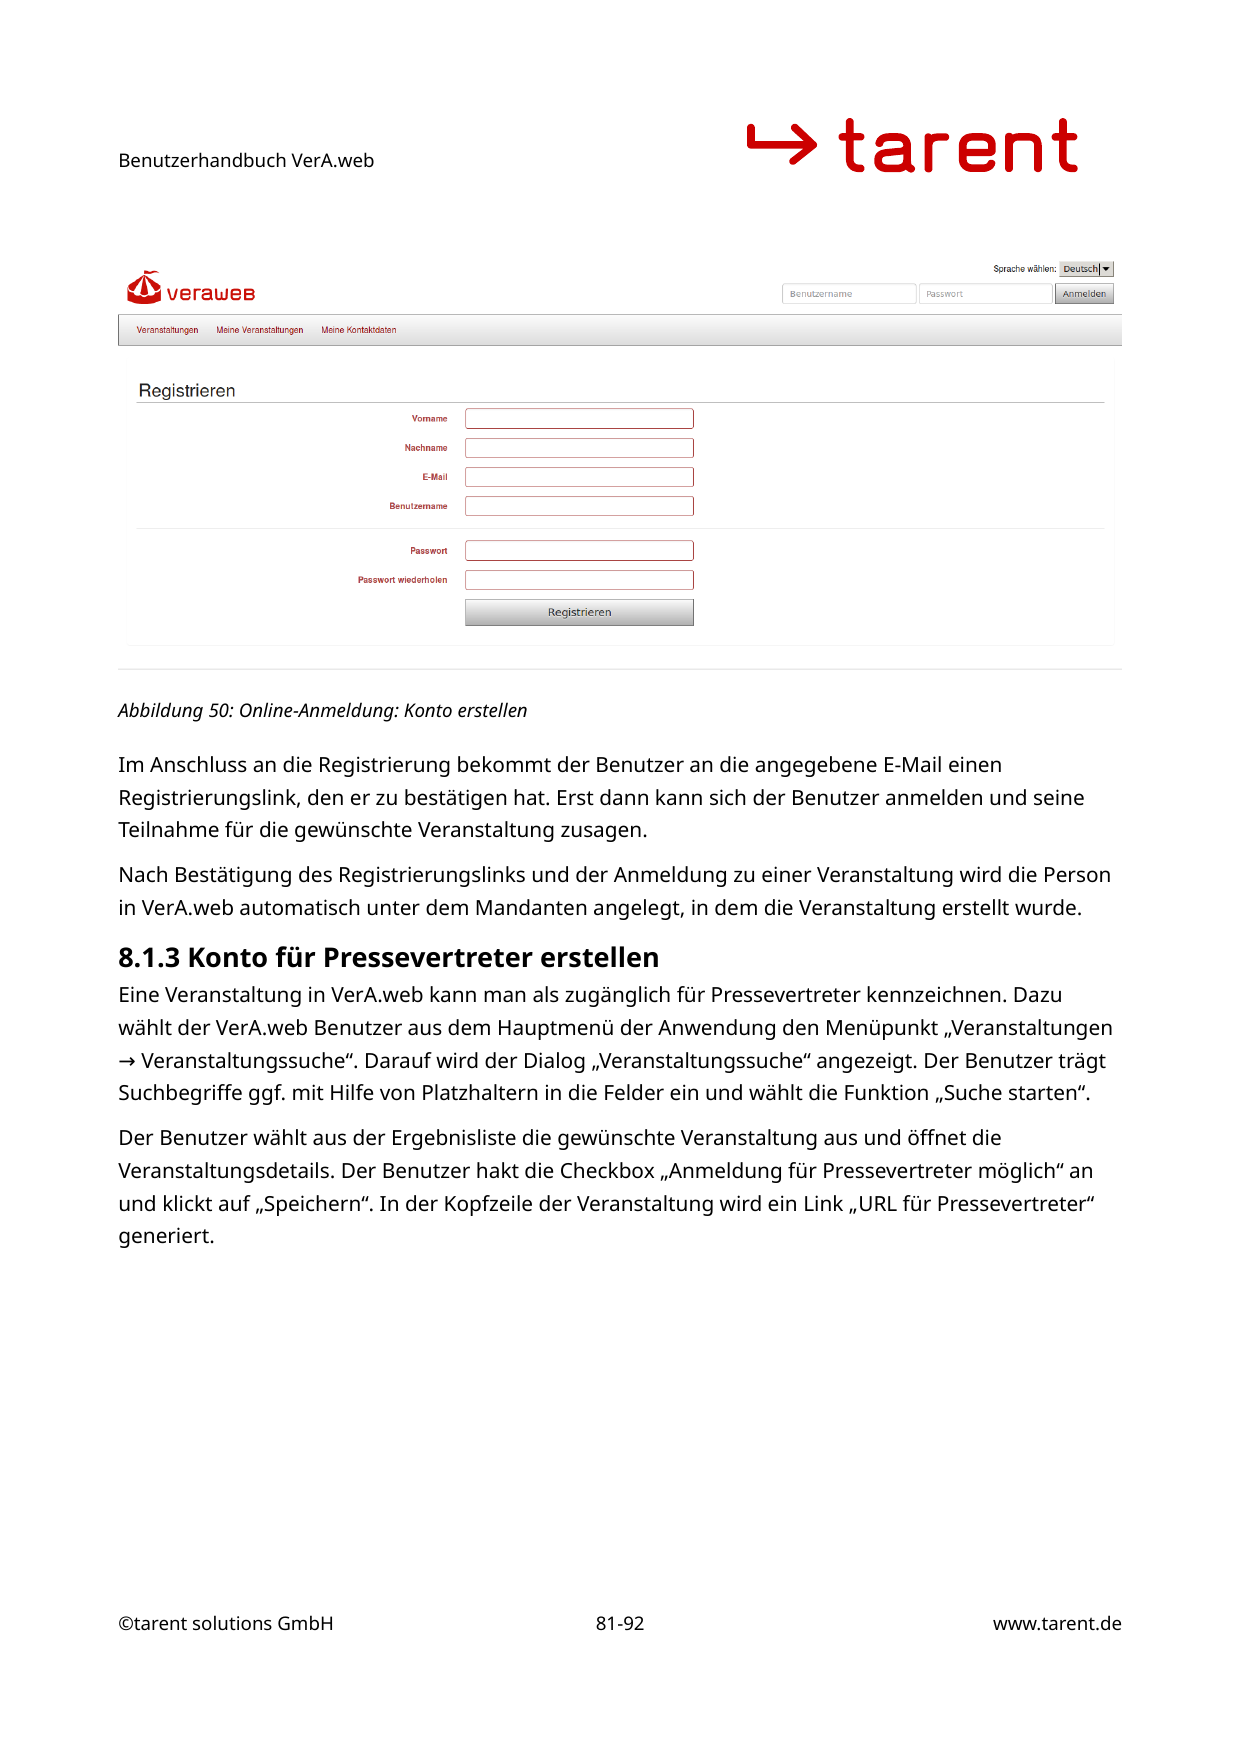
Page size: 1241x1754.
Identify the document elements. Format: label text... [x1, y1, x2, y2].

text Eine Veranstaltung in VerA.web kann man als zugänglich für Pressevertreter kennzeichnen. Dazu wählt der VerA.web Benutzer aus dem Hauptmenü der Anwendung den Menüpunkt „Veranstaltungen → Veranstaltungssuche“. Darauf wird der Dialog „Veranstaltungssuche“ angezeigt. Der Benutzer trägt Suchbegriffe ggf. mit Hilfe von Platzhaltern in die Felder ein und wählt die Funktion „Suche starten“. [118, 981, 1122, 1107]
text Nach Bestätigung des Registrierungslinks und der Anmeldung zu einer Veranstaltung wird die Person in VerA.web automatisch unter dem Mandanten angelegt, in dem die Veranstaltung erstellt wurde. [118, 861, 1122, 922]
picture [118, 259, 1122, 670]
text Abbildung 50: Online-Anmeldung: Konto erstellen [118, 670, 1122, 723]
text [118, 232, 1122, 259]
subtitle Konto für Pressevertreter erstellen [118, 938, 1122, 975]
text Im Anschluss an die Registrierung bekommt der Benutzer an die angegebene E-Mail einen Registrierungslink, den er zu bestätigen hat. Erst dann kann sich der Benutzer anmelden und seine Teilnahme für die gewünschte Veranstaltung zusagen. [118, 723, 1122, 844]
text Der Benutzer wählt aus der Ergebnisliste die gewünschte Veranstaltung aus und öffnet die Veranstaltungsdetails. Der Benutzer hakt die Checkbox „Anmeldung für Pressevertreter möglich“ an und klickt auf „Speichern“. In der Kopfzeile der Veranstaltung wird ein Link „URL für Pressevertreter“ generiert. [118, 1123, 1122, 1250]
